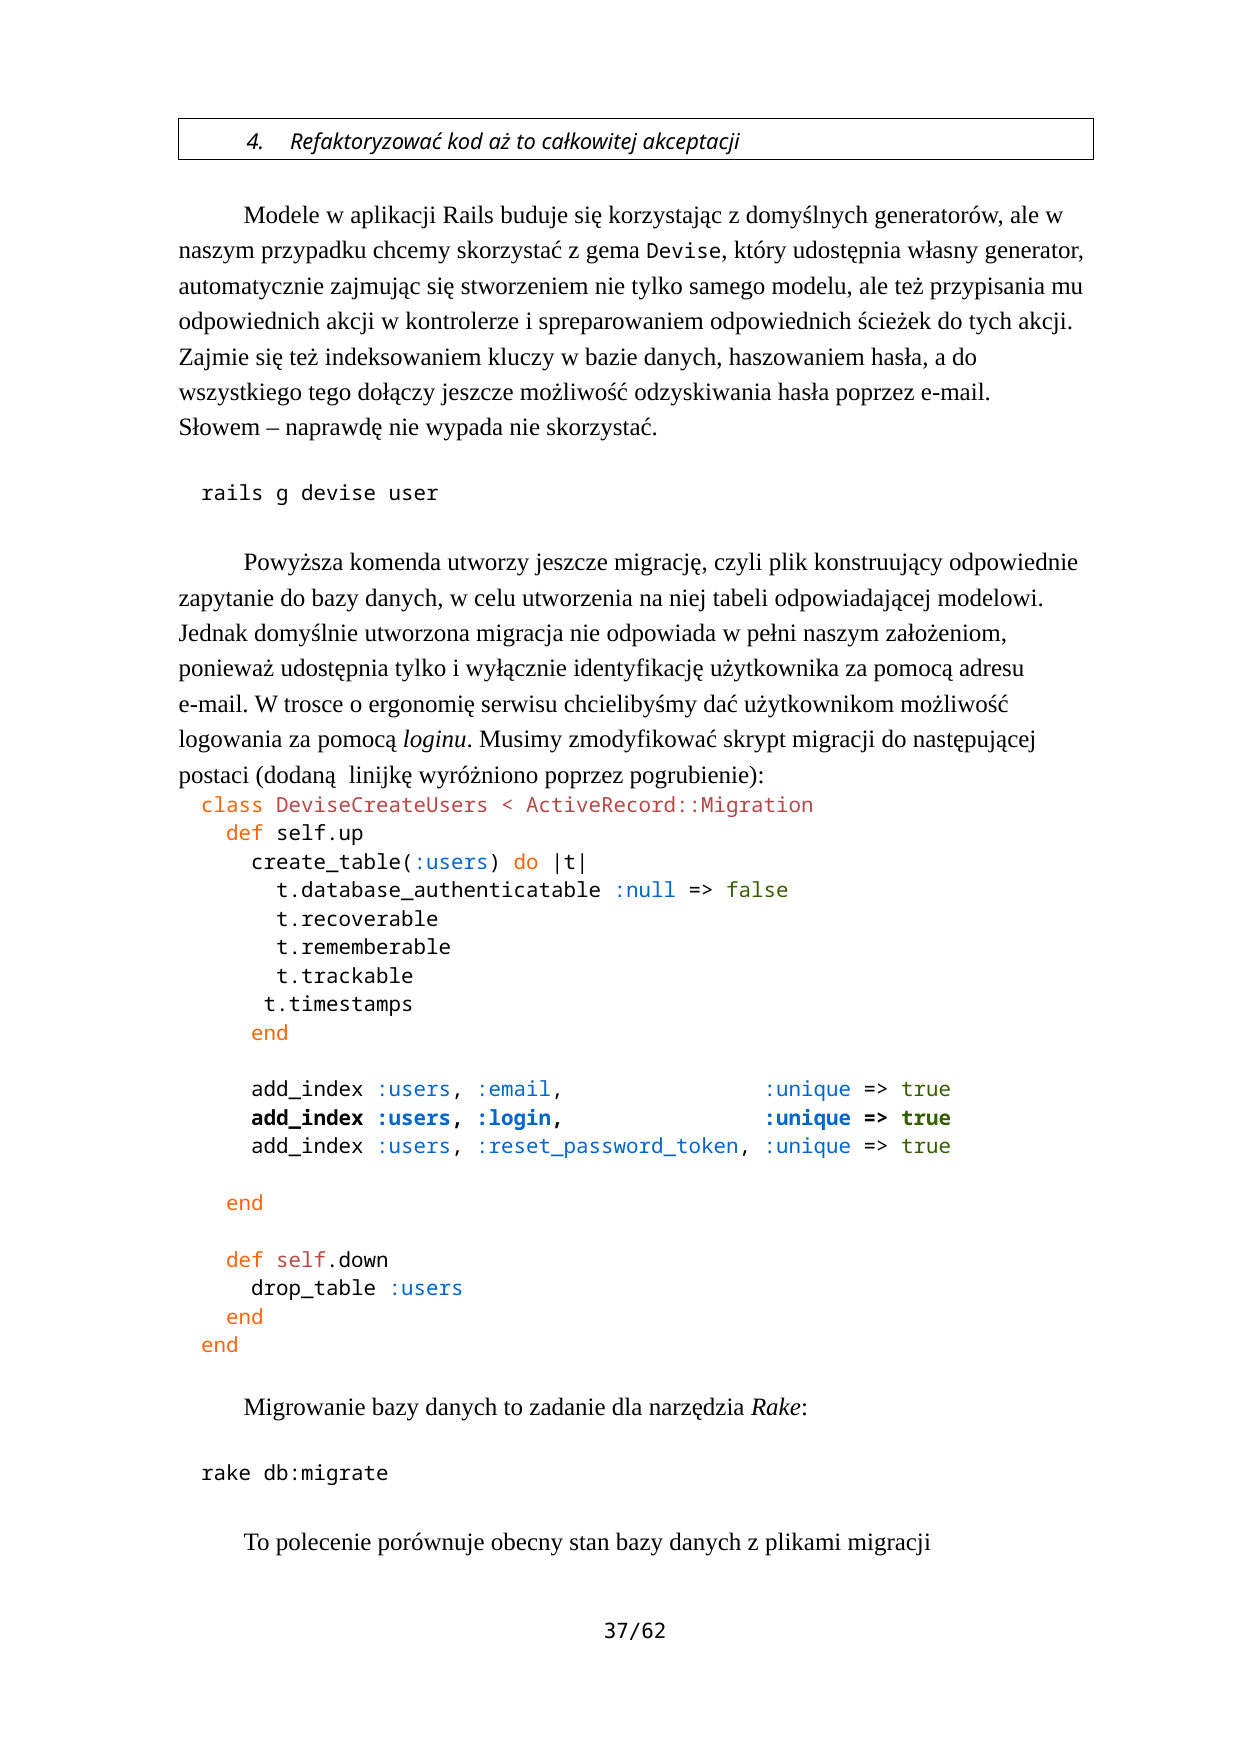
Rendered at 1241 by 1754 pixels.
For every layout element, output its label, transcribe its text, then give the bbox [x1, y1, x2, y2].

text To polecenie porównuje obecny stan bazy danych z plikami migracji [178, 1522, 1093, 1557]
list Refaktoryzować kod aż to całkowitej akceptacji [179, 119, 1093, 159]
text Powyższa komenda utworzy jeszcze migrację, czyli plik konstruujący odpowiednie zapytanie do bazy danych, w celu utworzenia na niej tabeli odpowiadającej modelowi. Jednak domyślnie utworzona migracja nie odpowiada w pełni naszym założeniom, ponieważ udostępnia tylko i wyłącznie identyfikację użytkownika za pomocą adresu e‑mail. W trosce o ergonomię serwisu chcielibyśmy dać użytkownikom możliwość logowania za pomocą loginu. Musimy zmodyfikować skrypt migracji do następującej postaci (dodaną linijkę wyróżniono poprzez pogrubienie): [178, 542, 1093, 790]
text Migrowanie bazy danych to zadanie dla narzędzia Rake: [178, 1387, 1093, 1423]
text Modele w aplikacji Rails buduje się korzystając z domyślnych generatorów, ale w naszym przypadku chcemy skorzystać z gema Devise, który udostępnia własny generator, automatycznie zajmując się stworzeniem nie tylko samego modelu, ale też przypisania mu odpowiednich akcji w kontrolerze i spreparowaniem odpowiednich ścieżek do tych akcji. Zajmie się też indeksowaniem kluczy w bazie danych, haszowaniem hasła, a do wszystkiego tego dołączy jeszcze możliwość odzyskiwania hasła poprzez e-mail. Słowem – naprawdę nie wypada nie skorzystać. [178, 195, 1093, 443]
text rails g devise user [189, 478, 1093, 507]
table_header class DeviseCreateUsers < ActiveRecord::Migration def self.up create_table(:users) do |t| t.database_authenticatable :null => false t.recoverable t.rememberable t.trackable t.timestamps end add_index :users, :email, :unique => true add_index :users, :login, :unique => true add_index :users, :reset_password_token, :unique => true end def self.down drop_table :users end end [177, 790, 1093, 1359]
text rake db:migrate [189, 1458, 1093, 1487]
